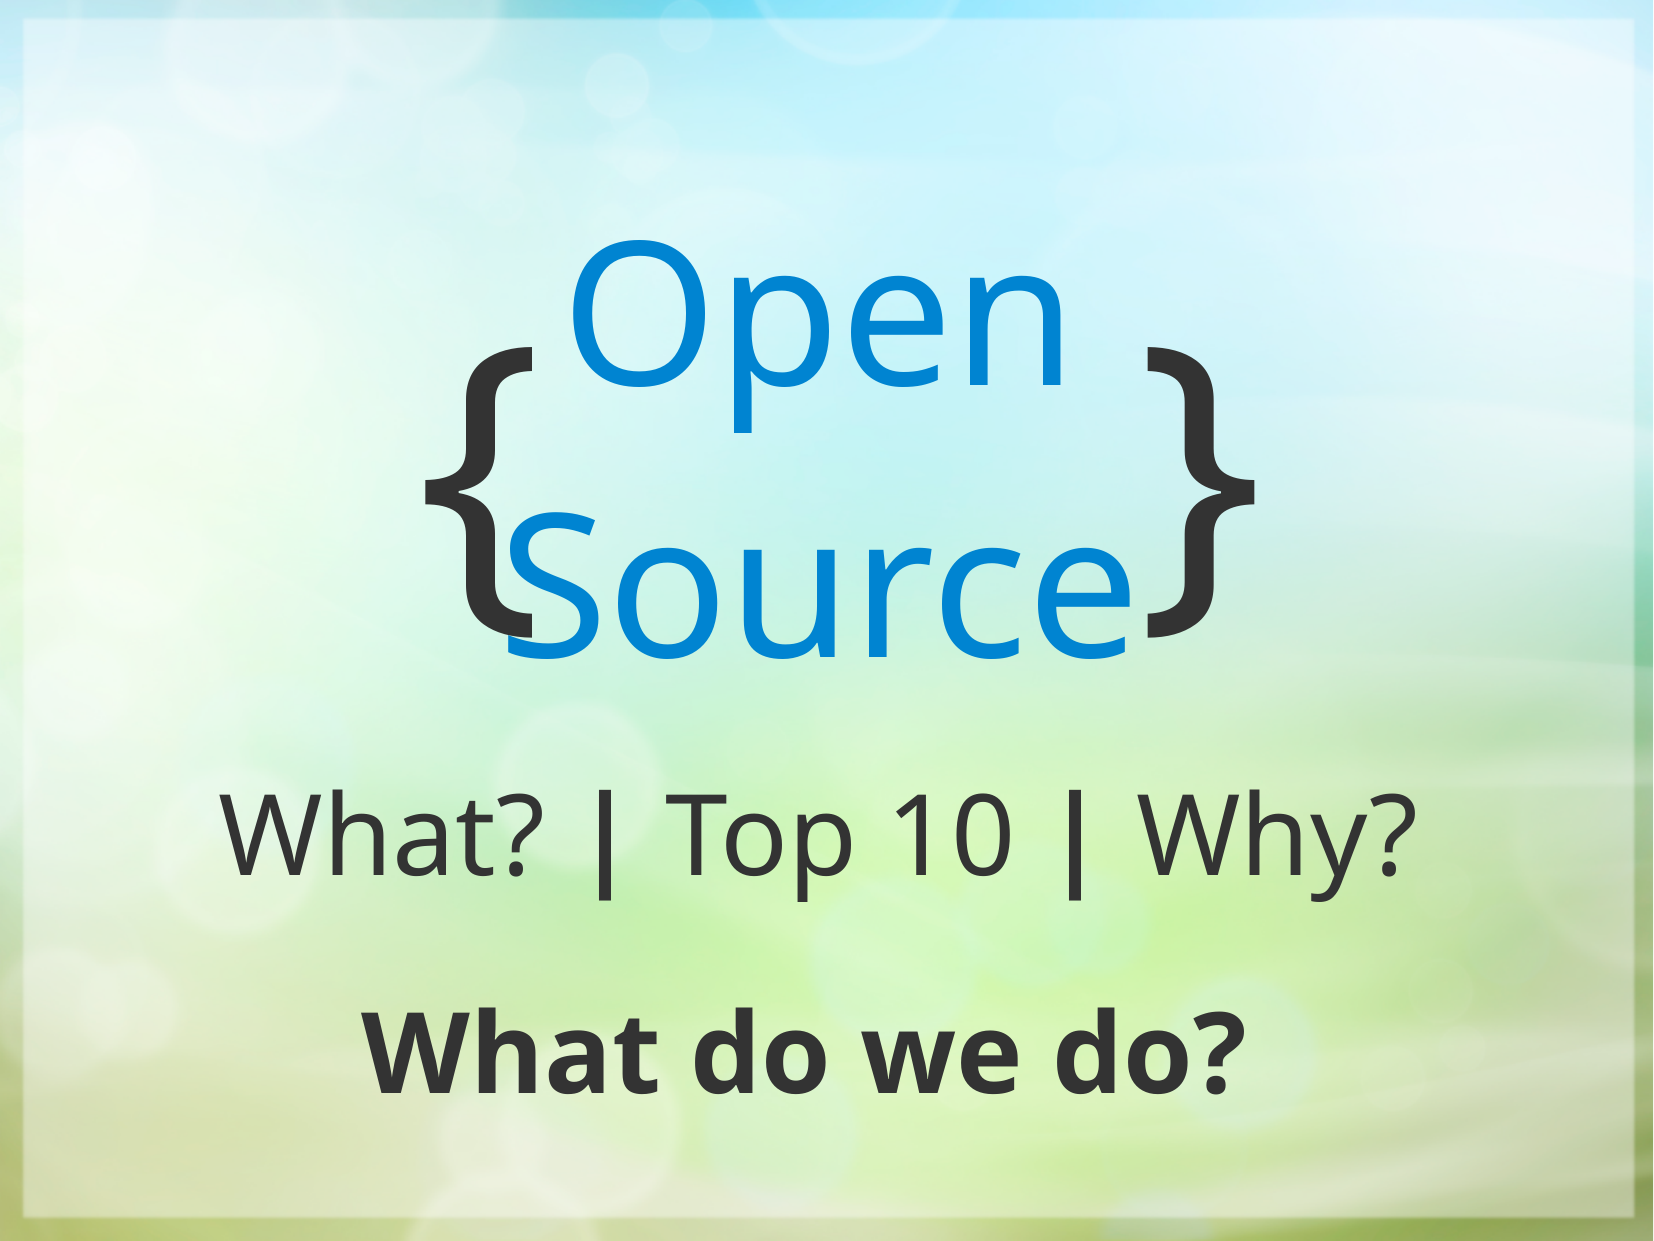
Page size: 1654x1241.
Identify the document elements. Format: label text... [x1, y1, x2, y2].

subtitle What? | Top 10 | Why? [0, 703, 1653, 959]
text_box } [1137, 253, 1220, 659]
text_box Open Source [458, 200, 1180, 688]
picture [0, 0, 1654, 1241]
text_box { [416, 253, 499, 659]
text_box What do we do? [229, 922, 1380, 1178]
